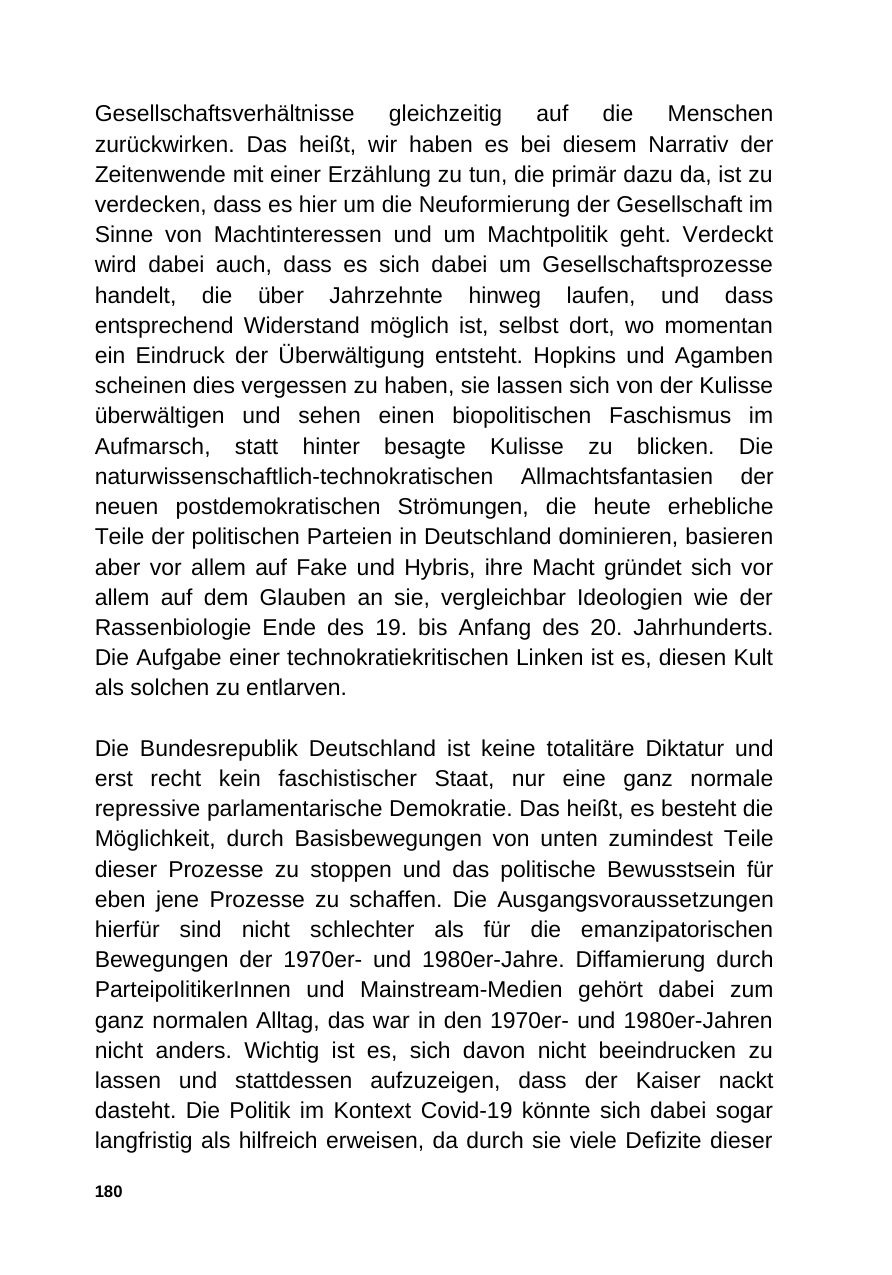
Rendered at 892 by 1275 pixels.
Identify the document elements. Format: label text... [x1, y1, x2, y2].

text Die Bundesrepublik Deutschland ist keine totalitäre Diktatur und erst recht kein faschistischer Staat, nur eine ganz normale repressive parlamentarische Demokratie. Das heißt, es besteht die Möglichkeit, durch Basisbewegungen von unten zumindest Teile dieser Prozesse zu stoppen und das politische Bewusstsein für eben jene Prozesse zu schaffen. Die Ausgangsvoraussetzungen hierfür sind nicht schlechter als für die emanzipatorischen Bewegungen der 1970er- und 1980er-Jahre. Diffamierung durch ParteipolitikerInnen und Mainstream-Medien gehört dabei zum ganz normalen Alltag, das war in den 1970er- und 1980er-Jahren nicht anders. Wichtig ist es, sich davon nicht beeindrucken zu lassen und stattdessen aufzuzeigen, dass der Kaiser nackt dasteht. Die Politik im Kontext Covid-19 könnte sich dabei sogar langfristig als hilfreich erweisen, da durch sie viele Defizite dieser [94, 735, 774, 1154]
text Gesellschaftsverhältnisse gleichzeitig auf die Menschen zurückwirken. Das heißt, wir haben es bei diesem Narrativ der Zeitenwende mit einer Erzählung zu tun, die primär dazu da, ist zu verdecken, dass es hier um die Neuformierung der Gesellschaft im Sinne von Machtinteressen und um Machtpolitik geht. Verdeckt wird dabei auch, dass es sich dabei um Gesellschaftsprozesse handelt, die über Jahrzehnte hinweg laufen, und dass entsprechend Widerstand möglich ist, selbst dort, wo momentan ein Eindruck der Überwältigung entsteht. Hopkins und Agamben scheinen dies vergessen zu haben, sie lassen sich von der Kulisse überwältigen und sehen einen biopolitischen Faschismus im Aufmarsch, statt hinter besagte Kulisse zu blicken. Die naturwissenschaftlich-technokratischen Allmachtsfantasien der neuen postdemokratischen Strömungen, die heute erhebliche Teile der politischen Parteien in Deutschland dominieren, basieren aber vor allem auf Fake und Hybris, ihre Macht gründet sich vor allem auf dem Glauben an sie, vergleichbar Ideologien wie der Rassenbiologie Ende des 19. bis Anfang des 20. Jahrhunderts. Die Aufgabe einer technokratiekritischen Linken ist es, diesen Kult als solchen zu entlarven. [94, 100, 774, 701]
